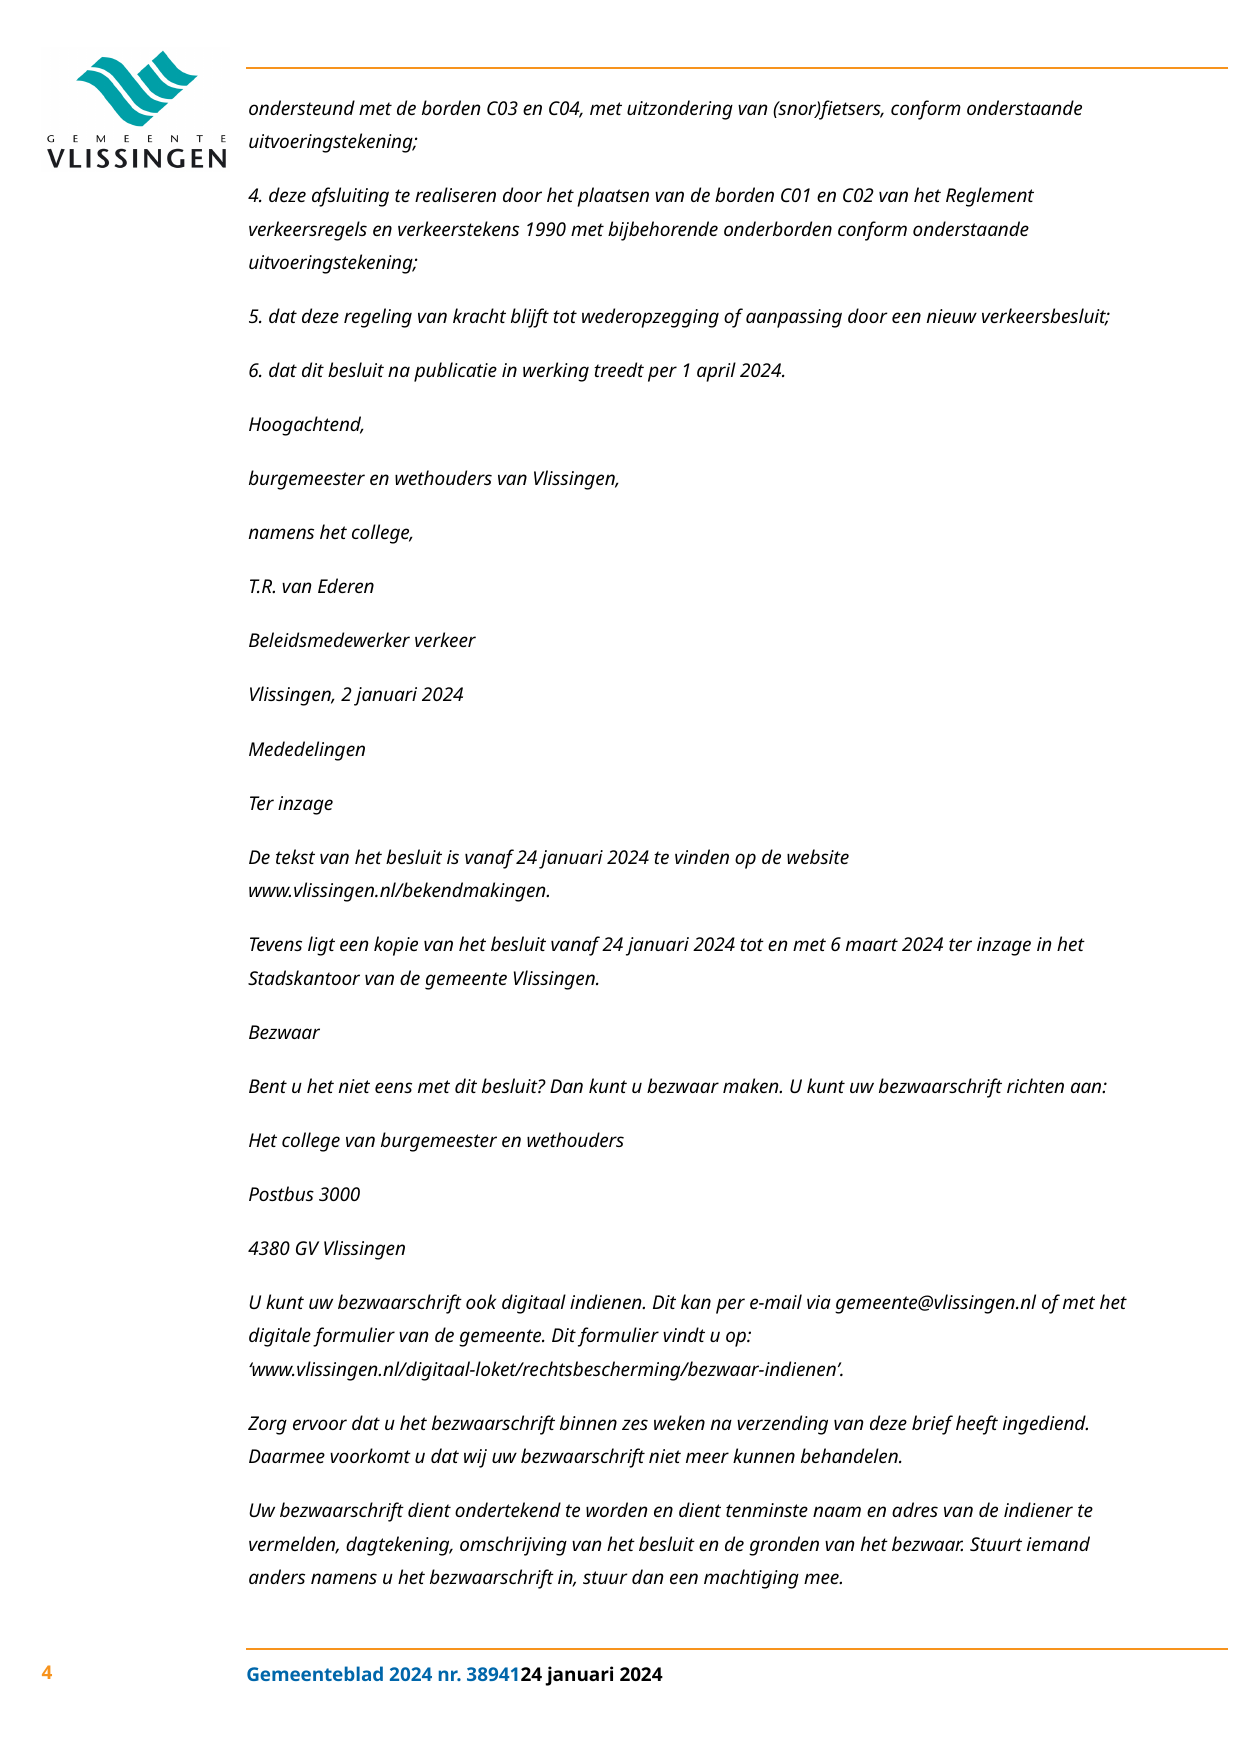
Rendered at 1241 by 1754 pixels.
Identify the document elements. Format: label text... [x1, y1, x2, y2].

text Mededelingen [248, 736, 1152, 761]
text Postbus 3000 [248, 1181, 1152, 1207]
text ondersteund met de borden C03 en C04, met uitzondering van (snor)fietsers, conform onderstaande uitvoeringstekening; [248, 95, 1152, 154]
picture [41, 47, 231, 172]
text Bent u het niet eens met dit besluit? Dan kunt u bezwaar maken. U kunt uw bezwaarschrift richten aan: [248, 1073, 1152, 1099]
text 5. dat deze regeling van kracht blijft tot wederopzegging of aanpassing door een nieuw verkeersbesluit; [248, 303, 1152, 329]
text namens het college, [248, 519, 1152, 545]
text Bezwaar [248, 1019, 1152, 1044]
text Uw bezwaarschrift dient ondertekend te worden en dient tenminste naam en adres van de indiener te vermelden, dagtekening, omschrijving van het besluit en de gronden van het bezwaar. Stuurt iemand anders namens u het bezwaarschrift in, stuur dan een machtiging mee. [248, 1498, 1152, 1590]
text Het college van burgemeester en wethouders [248, 1127, 1152, 1153]
text U kunt uw bezwaarschrift ook digitaal indienen. Dit kan per e-mail via gemeente@vlissingen.nl of met het digitale formulier van de gemeente. Dit formulier vindt u op: ‘www.vlissingen.nl/digitaal-loket/rechtsbescherming/bezwaar-indienen’. [248, 1289, 1152, 1382]
text De tekst van het besluit is vanaf 24 januari 2024 te vinden op de website www.vlissingen.nl/bekendmakingen. [248, 844, 1152, 903]
text 6. dat dit besluit na publicatie in werking treedt per 1 april 2024. [248, 357, 1152, 383]
text 4. deze afsluiting te realiseren door het plaatsen van de borden C01 en C02 van het Reglement verkeersregels en verkeerstekens 1990 met bijbehorende onderborden conform onderstaande uitvoeringstekening; [248, 182, 1152, 275]
text Ter inzage [248, 790, 1152, 816]
text Hoogachtend, [248, 411, 1152, 437]
text Vlissingen, 2 januari 2024 [248, 682, 1152, 707]
text Beleidsmedewerker verkeer [248, 628, 1152, 653]
text burgemeester en wethouders van Vlissingen, [248, 465, 1152, 491]
text T.R. van Ederen [248, 573, 1152, 599]
text 4380 GV Vlissingen [248, 1235, 1152, 1261]
text Tevens ligt een kopie van het besluit vanaf 24 januari 2024 tot en met 6 maart 2024 ter inzage in het Stadskantoor van de gemeente Vlissingen. [248, 931, 1152, 991]
text Zorg ervoor dat u het bezwaarschrift binnen zes weken na verzending van deze brief heeft ingediend. Daarmee voorkomt u dat wij uw bezwaarschrift niet meer kunnen behandelen. [248, 1410, 1152, 1469]
